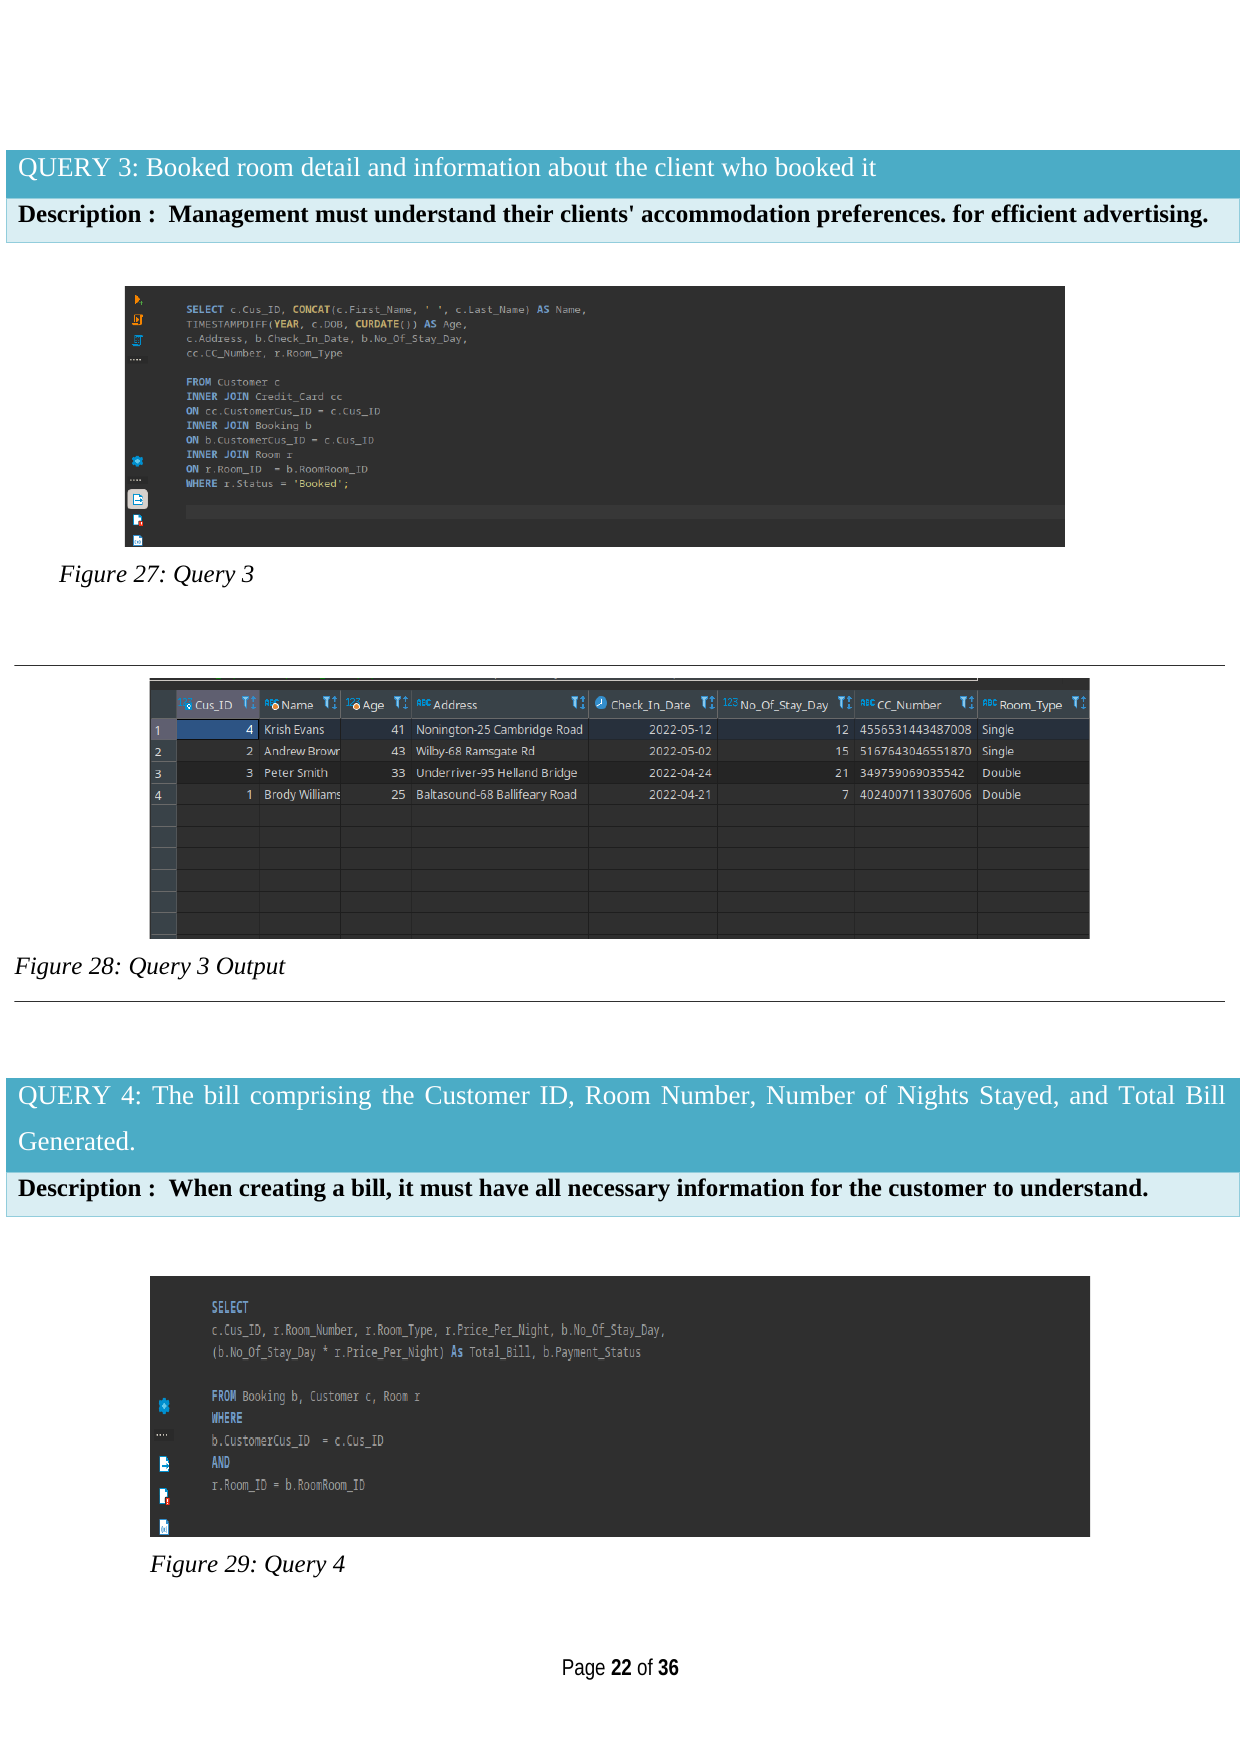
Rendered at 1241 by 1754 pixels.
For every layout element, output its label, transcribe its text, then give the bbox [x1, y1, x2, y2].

picture [124, 286, 1065, 547]
table_header QUERY 4: The bill comprising the Customer ID, Room Number, Number of Nights Stayed, and Total Bill Generated. [7, 1079, 1239, 1172]
picture [150, 1276, 1091, 1537]
table_header QUERY 3: Booked room detail and information about the client who booked it [7, 151, 1239, 198]
table_cell Description : When creating a bill, it must have all necessary information for the customer to understand. [7, 1173, 1239, 1216]
picture [149, 678, 1090, 939]
text Figure 27: Query 3 [59, 547, 1131, 588]
table_cell Description : Management must understand their clients' accommodation preferences. for efficient advertising. [7, 199, 1239, 242]
text Figure 29: Query 4 [150, 1537, 1090, 1578]
text Figure 28: Query 3 Output [14, 939, 1225, 980]
